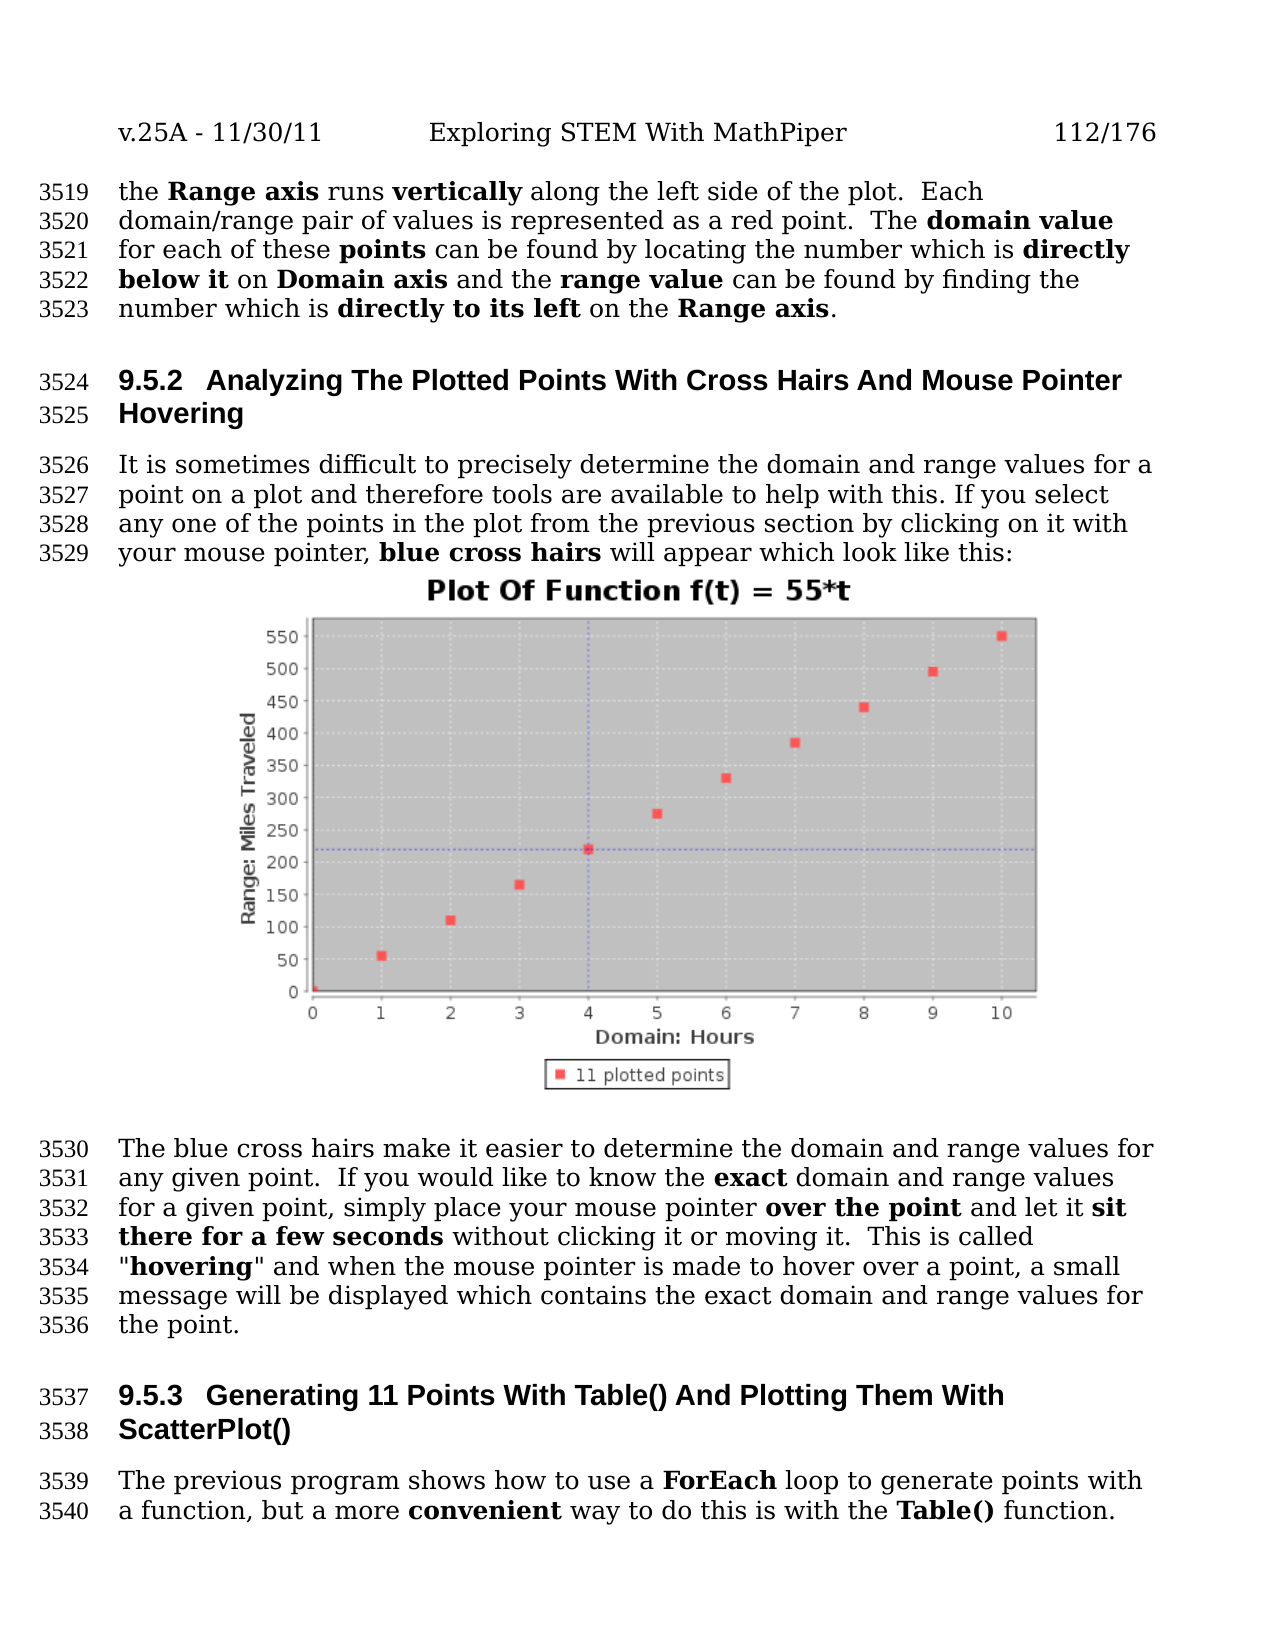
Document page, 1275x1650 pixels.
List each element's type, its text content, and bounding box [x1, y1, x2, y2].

text The previous program shows how to use a ForEach loop to generate points with a function, but a more convenient way to do this is with the Table() function. [118, 1466, 1157, 1525]
subtitle Generating 11 Points With Table() And Plotting Them With ScatterPlot() [118, 1378, 1157, 1445]
subtitle Analyzing The Plotted Points With Cross Hairs And Mouse Pointer Hovering [118, 363, 1157, 430]
text The blue cross hairs make it easier to determine the domain and range values for any given point. If you would like to know the exact domain and range values for a given point, simply place your mouse pointer over the point and let it sit there for a few seconds without clicking it or moving it. This is called "hovering" and when the mouse pointer is made to hover over a point, a small message will be displayed which contains the exact domain and range values for the point. [118, 1134, 1157, 1339]
text It is sometimes difficult to precisely determine the domain and range values for a point on a plot and therefore tools are available to help with this. If you select any one of the points in the plot from the previous section by clicking on it with your mouse pointer, blue cross hairs will appear which look like this: [118, 451, 1157, 568]
text the Range axis runs vertically along the left side of the plot. Each domain/range pair of values is represented as a red point. The domain value for each of these points can be found by locating the number which is directly below it on Domain axis and the range value can be found by finding the number which is directly to its left on the Range axis. [118, 177, 1157, 324]
picture [222, 573, 1053, 1091]
